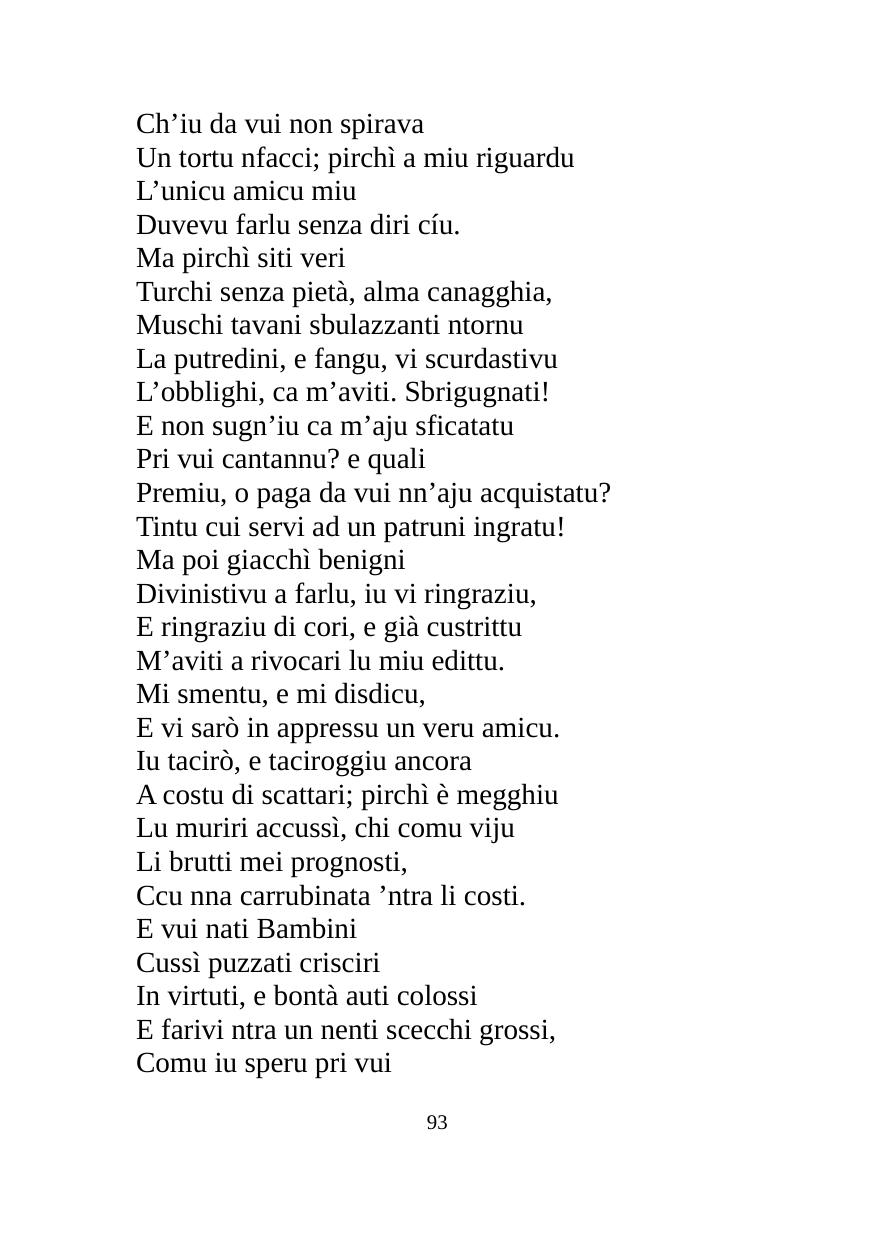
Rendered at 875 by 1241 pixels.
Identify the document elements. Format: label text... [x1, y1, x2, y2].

text Ch’iu da vui non spirava Un tortu nfacci; pirchì a miu riguardu L’unicu amicu miu Duvevu farlu senza diri cíu. Ma pirchì siti veri Turchi senza pietà, alma canagghia, Muschi tavani sbulazzanti ntornu La putredini, e fangu, vi scurdastivu L’obblighi, ca m’aviti. Sbrigugnati! E non sugn’iu ca m’aju sficatatu Pri vui cantannu? e quali Premiu, o paga da vui nn’aju acquistatu? Tintu cui servi ad un patruni ingratu! Ma poi giacchì benigni Divinistivu a farlu, iu vi ringraziu, E ringraziu di cori, e già custrittu M’aviti a rivocari lu miu edittu. Mi smentu, e mi disdicu, E vi sarò in appressu un veru amicu. Iu tacirò, e taciroggiu ancora A costu di scattari; pirchì è megghiu Lu muriri accussì, chi comu viju Li brutti mei prognosti, Ccu nna carrubinata ’ntra li costi. E vui nati Bambini Cussì puzzati crisciri In virtuti, e bontà auti colossi E farivi ntra un nenti scecchi grossi, Comu iu speru pri vui [106, 106, 768, 1079]
